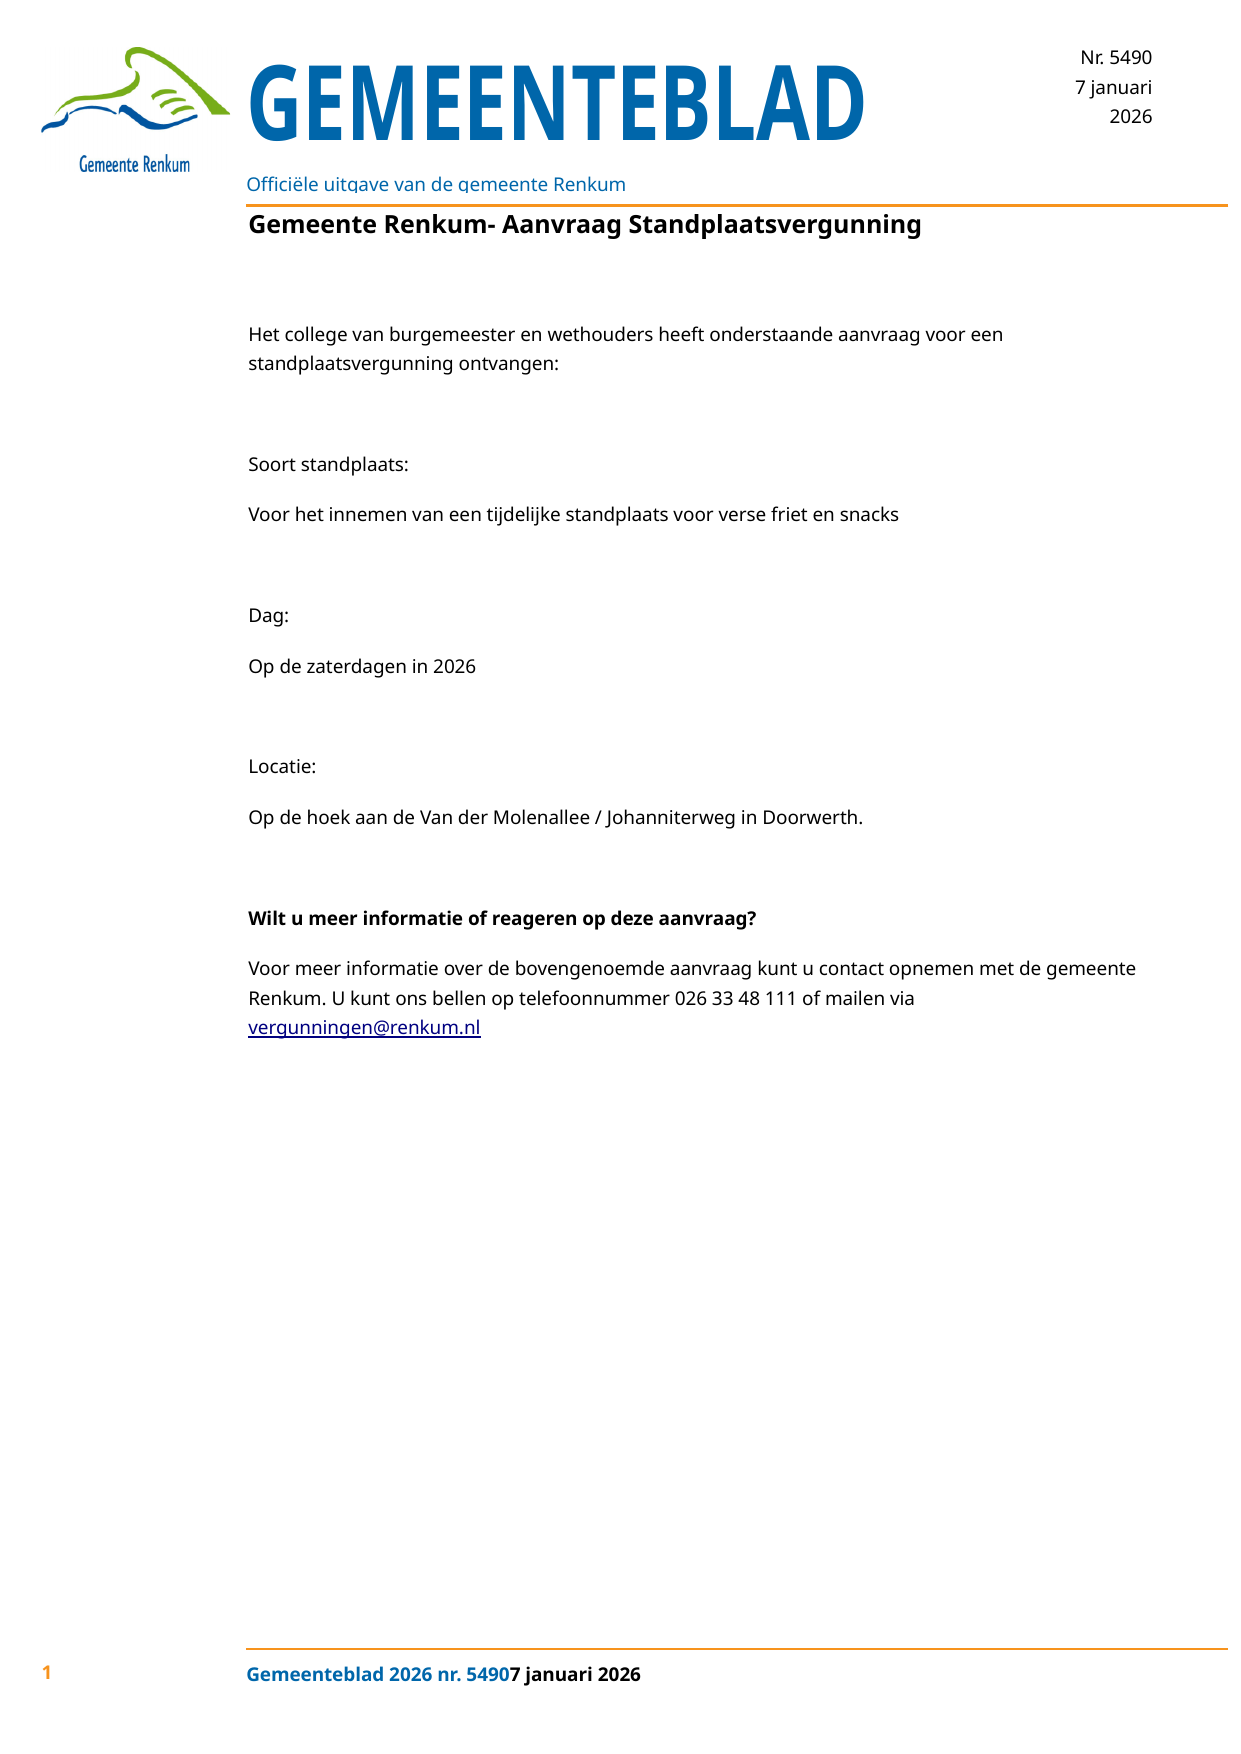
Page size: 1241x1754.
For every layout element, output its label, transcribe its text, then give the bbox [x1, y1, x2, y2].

text Het college van burgemeester en wethouders heeft onderstaande aanvraag voor een standplaatsvergunning ontvangen: [248, 321, 1152, 376]
text Gemeente Renkum- Aanvraag Standplaatsvergunning [248, 207, 1152, 241]
text Soort standplaats: [248, 451, 1152, 477]
text Dag: [248, 602, 1152, 628]
text Locatie: [248, 754, 1152, 779]
picture [41, 47, 231, 172]
text Op de hoek aan de Van der Molenallee / Johanniterweg in Doorwerth. [248, 804, 1152, 830]
text Voor het innemen van een tijdelijke standplaats voor verse friet en snacks [248, 502, 1152, 527]
text Wilt u meer informatie of reageren op deze aanvraag? [248, 905, 1152, 931]
text Op de zaterdagen in 2026 [248, 653, 1152, 678]
text Voor meer informatie over de bovengenoemde aanvraag kunt u contact opnemen met de gemeente Renkum. U kunt ons bellen op telefoonnummer 026 33 48 111 of mailen via vergunningen@renkum.nl [248, 955, 1152, 1040]
